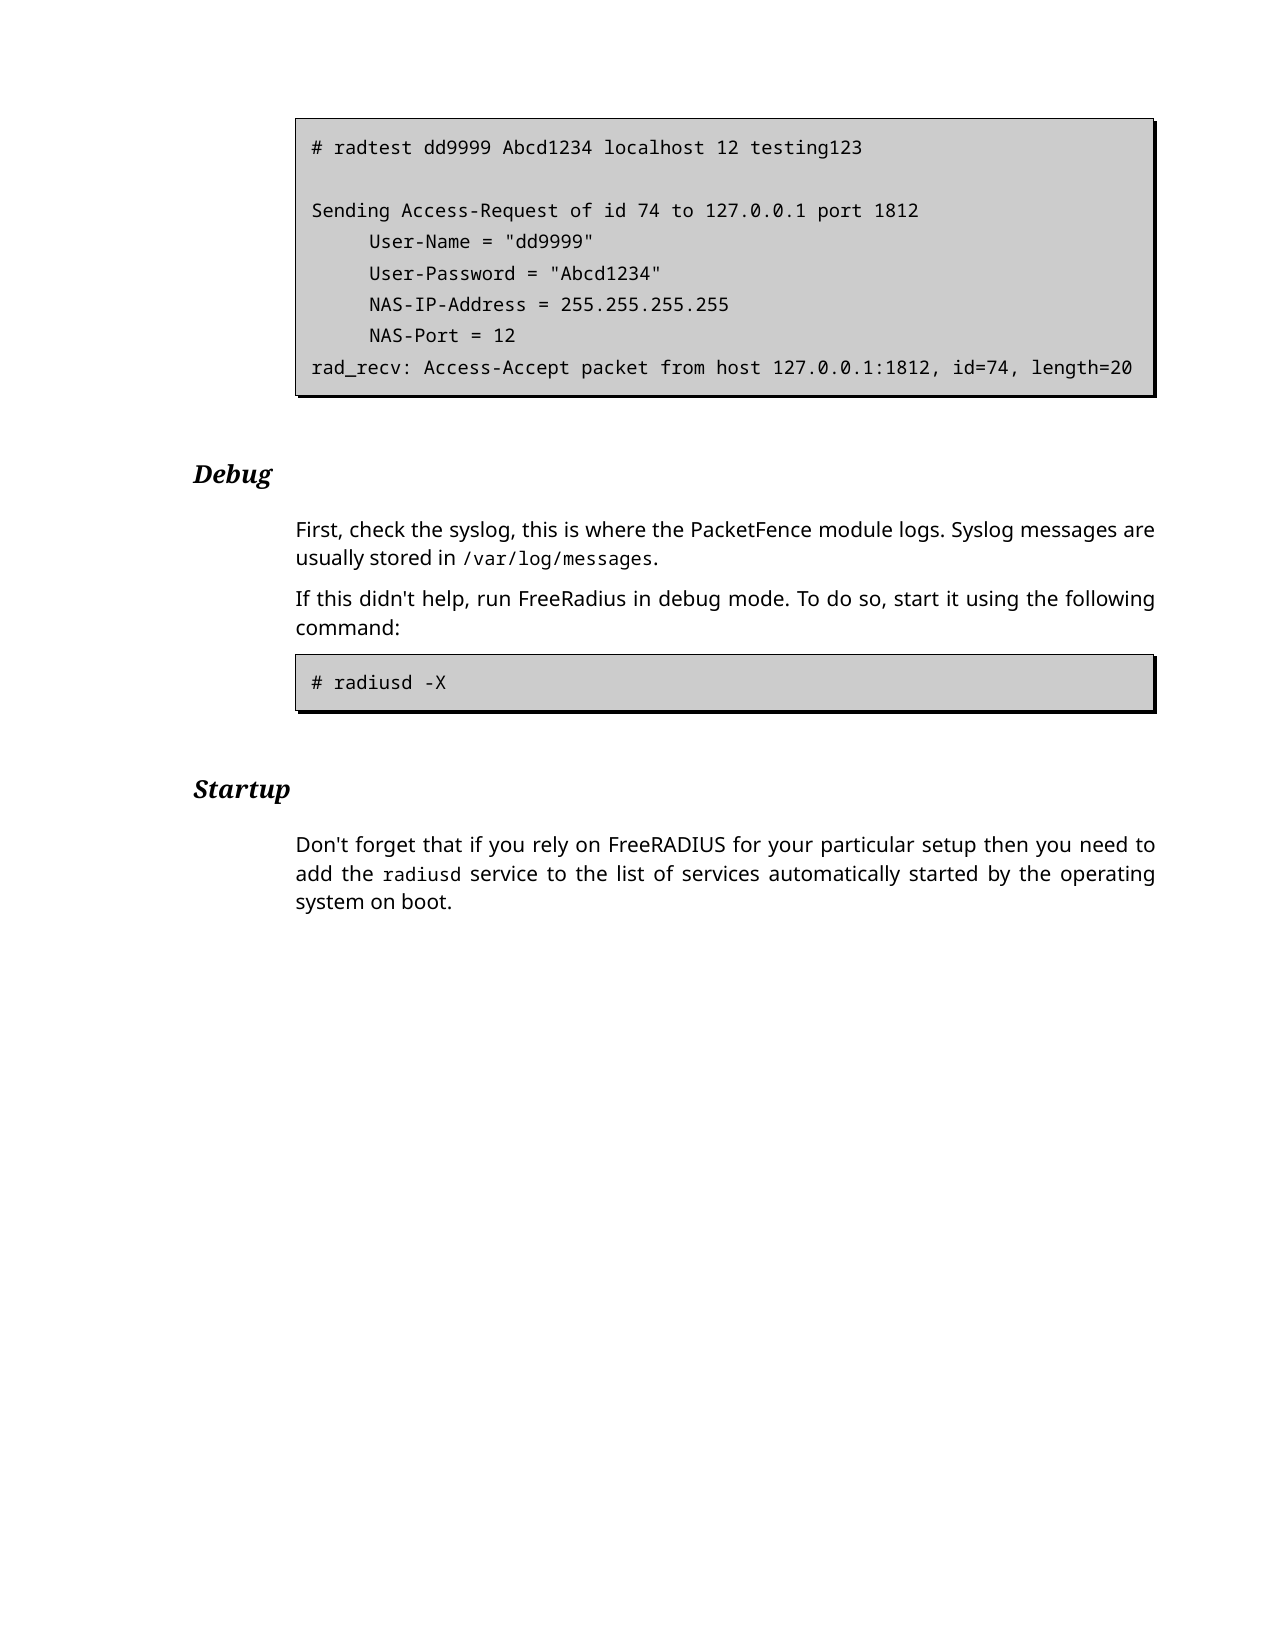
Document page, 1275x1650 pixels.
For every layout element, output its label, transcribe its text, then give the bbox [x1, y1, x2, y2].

text User-Password = "Abcd1234" [296, 244, 1153, 275]
text First, check the syslog, this is where the PacketFence module logs. Syslog messages are usually stored in /var/log/messages. [295, 515, 1157, 572]
text # radtest dd9999 Abcd1234 localhost 12 testing123 [296, 119, 1153, 149]
text NAS-IP-Address = 255.255.255.255 [296, 275, 1153, 307]
text rad_recv: Access-Accept packet from host 127.0.0.1:1812, id=74, length=20 [296, 338, 1153, 395]
text If this didn't help, run FreeRadius in debug mode. To do so, start it using the following command: [295, 584, 1157, 641]
subtitle Debug [156, 456, 1157, 490]
text User-Name = "dd9999" [296, 212, 1153, 244]
text Don't forget that if you rely on FreeRADIUS for your particular setup then you need to add the radiusd service to the list of services automatically started by the operating system on boot. [295, 830, 1157, 916]
subtitle Startup [156, 772, 1157, 806]
text Sending Access-Request of id 74 to 127.0.0.1 port 1812 [296, 181, 1153, 212]
text # radiusd -X [296, 655, 1153, 710]
text NAS-Port = 12 [296, 307, 1153, 338]
